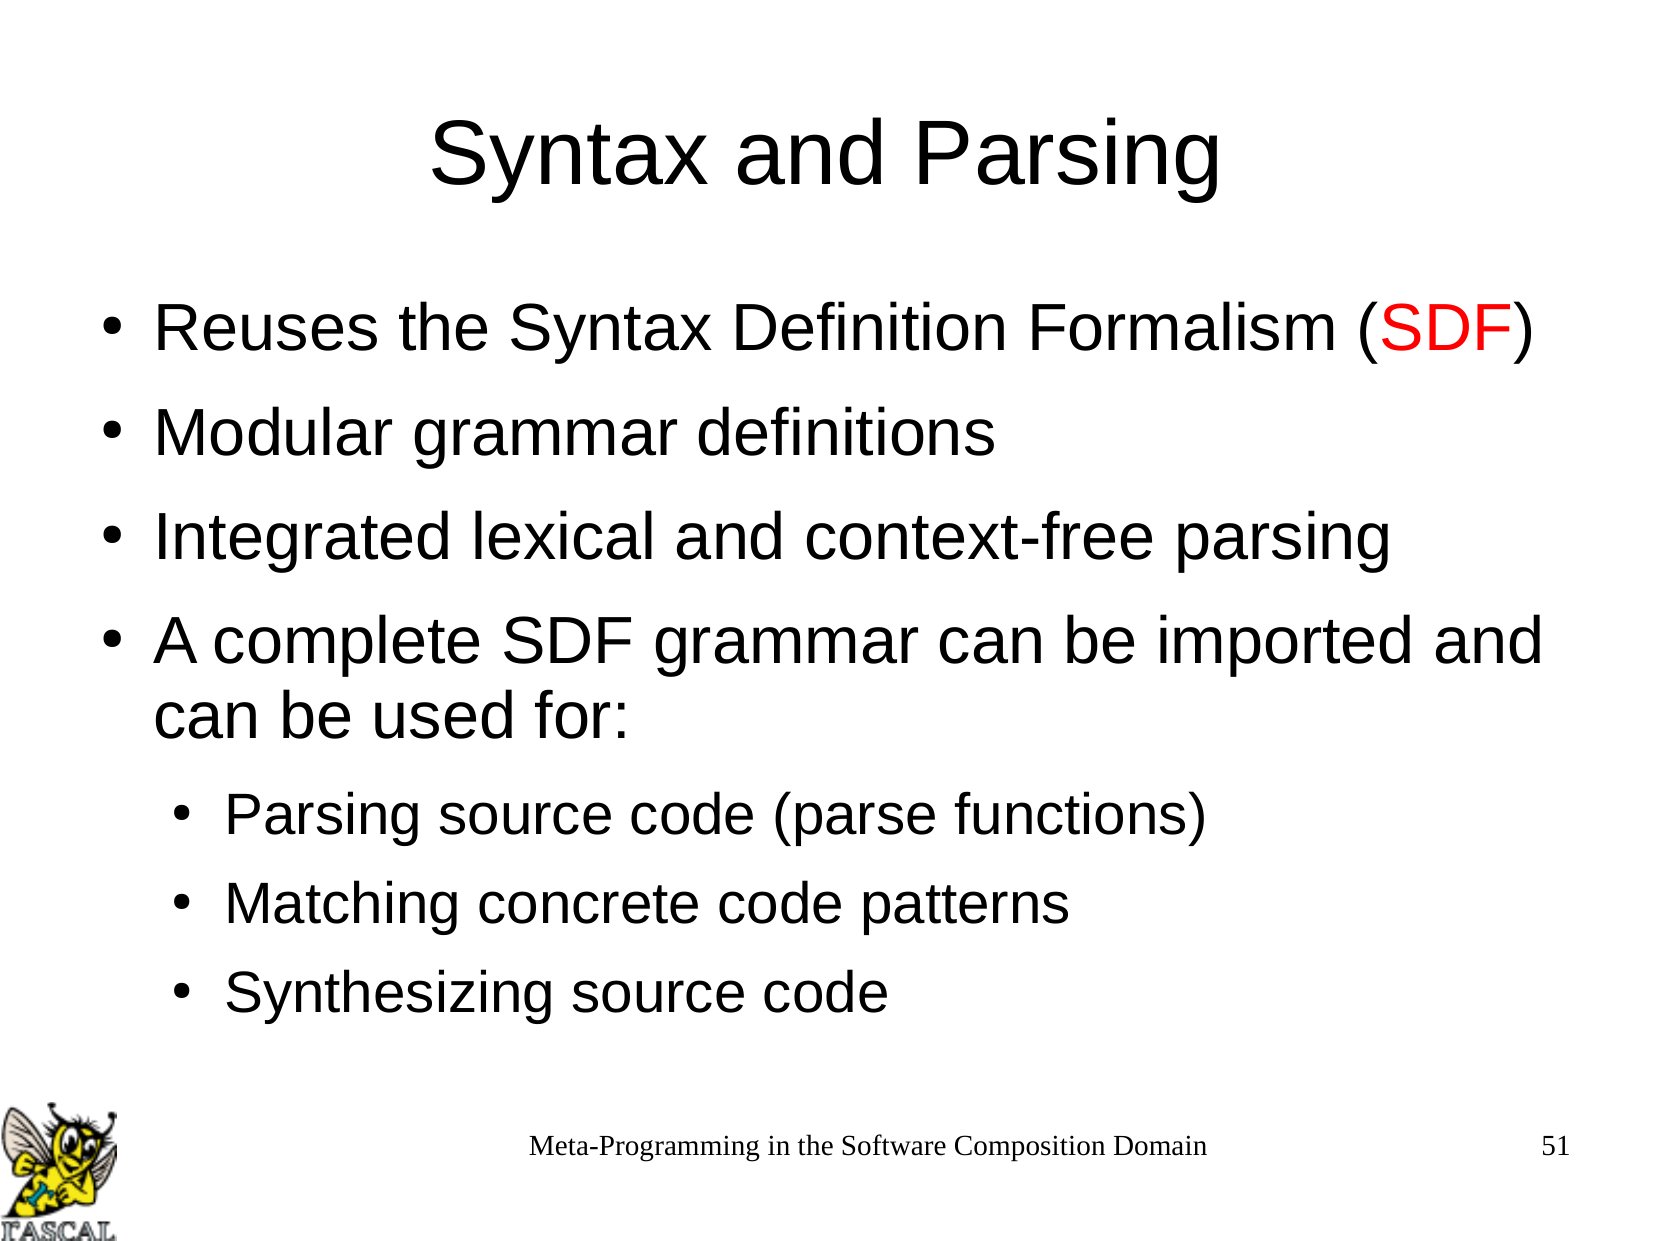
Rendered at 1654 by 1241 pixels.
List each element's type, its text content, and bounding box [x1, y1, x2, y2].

title Syntax and Parsing [82, 49, 1571, 257]
list Reuses the Syntax Definition Formalism (SDF) Modular grammar definitions Integrated lexical and context-free parsing A complete SDF grammar can be imported and can be used for: Parsing source code (parse functions) Matching concrete code patterns Synthesizing source code [82, 290, 1571, 1109]
picture [0, 1102, 117, 1241]
